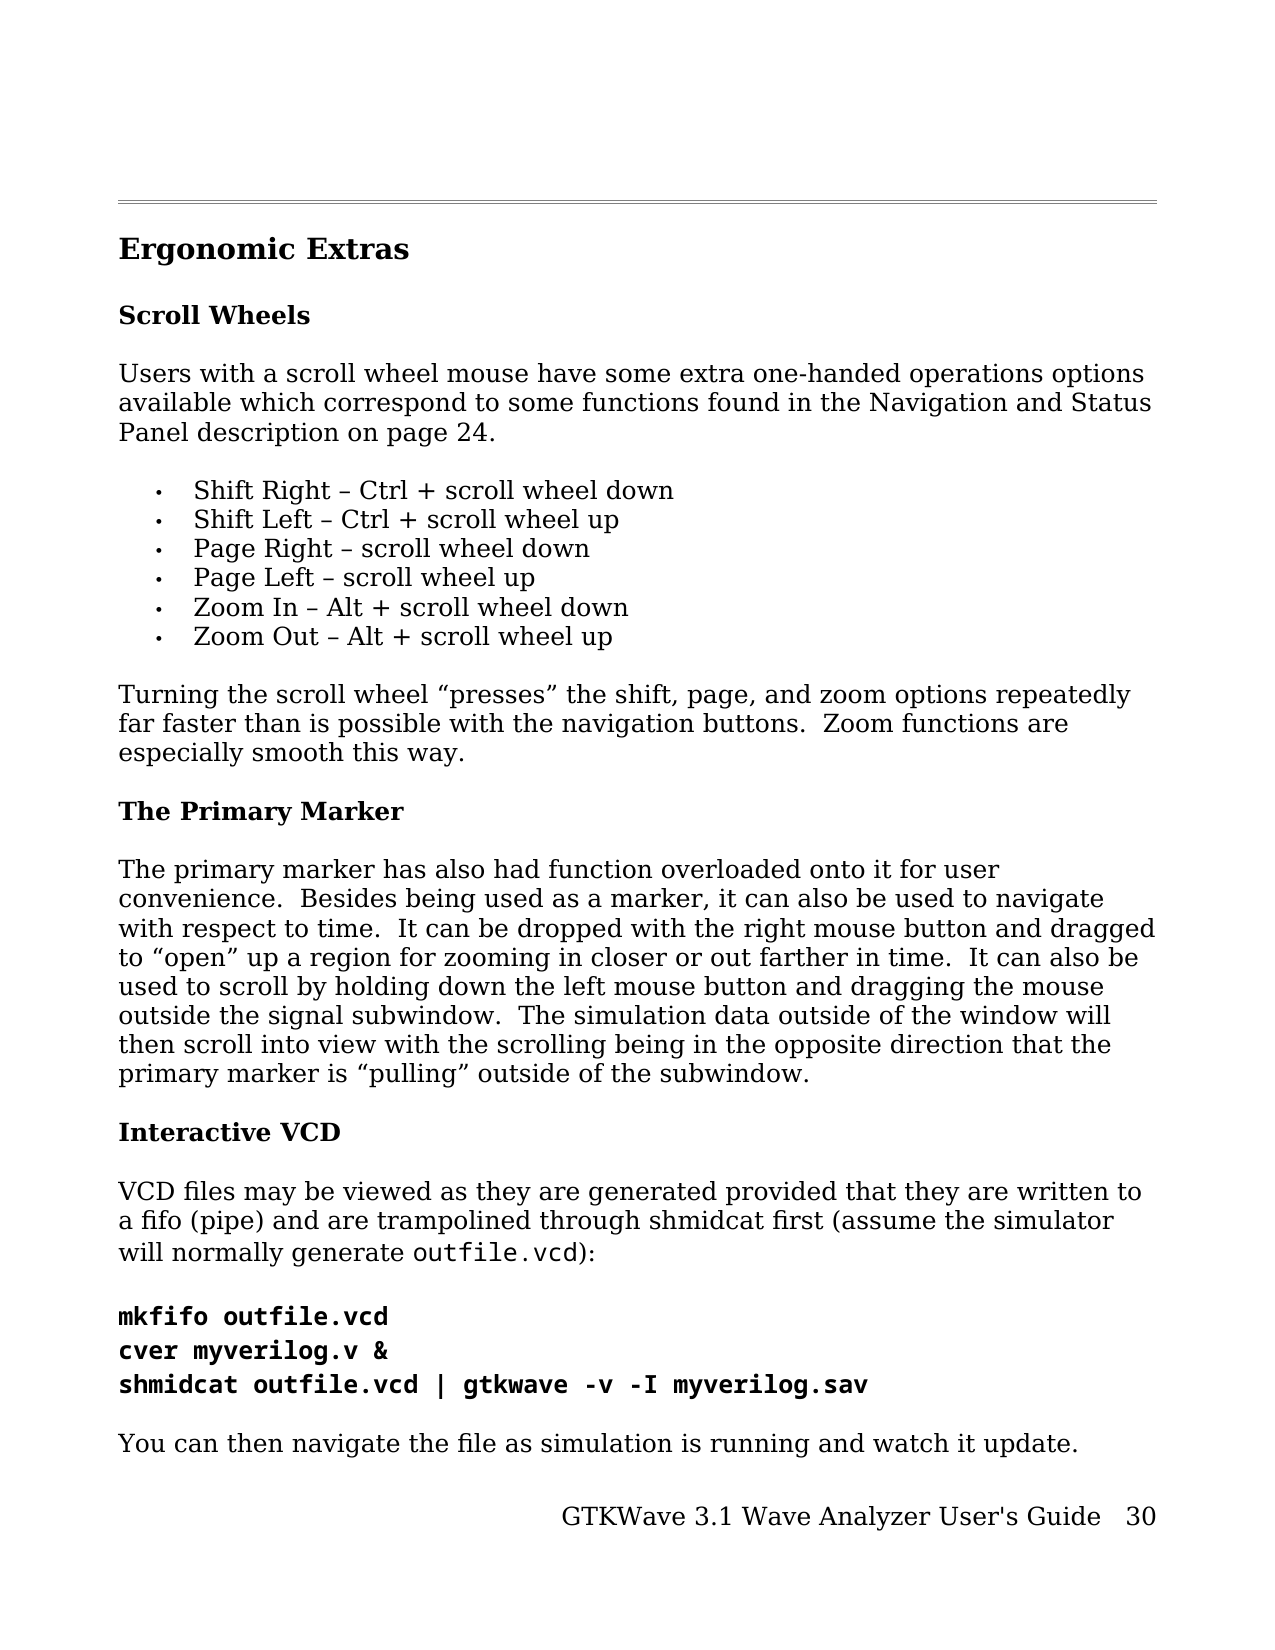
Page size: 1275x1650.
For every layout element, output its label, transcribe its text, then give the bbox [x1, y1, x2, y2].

text shmidcat outfile.vcd | gtkwave -v -I myverilog.sav [118, 1366, 1157, 1401]
list Page Right – scroll wheel down [156, 534, 1157, 564]
text Turning the scroll wheel “presses” the shift, page, and zoom options repeatedly far faster than is possible with the navigation buttons. Zoom functions are especially smooth this way. [118, 680, 1157, 768]
text Scroll Wheels [118, 301, 1157, 330]
list Page Left – scroll wheel up [156, 564, 1157, 593]
text Ergonomic Extras [118, 232, 1157, 267]
list Zoom In – Alt + scroll wheel down [156, 593, 1157, 622]
list Shift Right – Ctrl + scroll wheel down [156, 476, 1157, 505]
text cver myverilog.v & [118, 1332, 1157, 1366]
text You can then navigate the file as simulation is running and watch it update. [118, 1430, 1157, 1459]
list Zoom Out – Alt + scroll wheel up [156, 622, 1157, 651]
text Interactive VCD [118, 1118, 1157, 1147]
list Shift Left – Ctrl + scroll wheel up [156, 505, 1157, 534]
text VCD files may be viewed as they are generated provided that they are written to a fifo (pipe) and are trampolined through shmidcat first (assume the simulator will normally generate outfile.vcd): [118, 1177, 1157, 1269]
text Users with a scroll wheel mouse have some extra one-handed operations options available which correspond to some functions found in the Navigation and Status Panel description on page 24. [118, 359, 1157, 447]
text The primary marker has also had function overloaded onto it for user convenience. Besides being used as a marker, it can also be used to navigate with respect to time. It can be dropped with the right mouse button and dragged to “open” up a region for zooming in closer or out farther in time. It can also be used to scroll by holding down the left mouse button and dragging the mouse outside the signal subwindow. The simulation data outside of the window will then scroll into view with the scrolling being in the opposite direction that the primary marker is “pulling” outside of the subwindow. [118, 856, 1157, 1089]
text The Primary Marker [118, 797, 1157, 826]
text mkfifo outfile.vcd [118, 1298, 1157, 1332]
